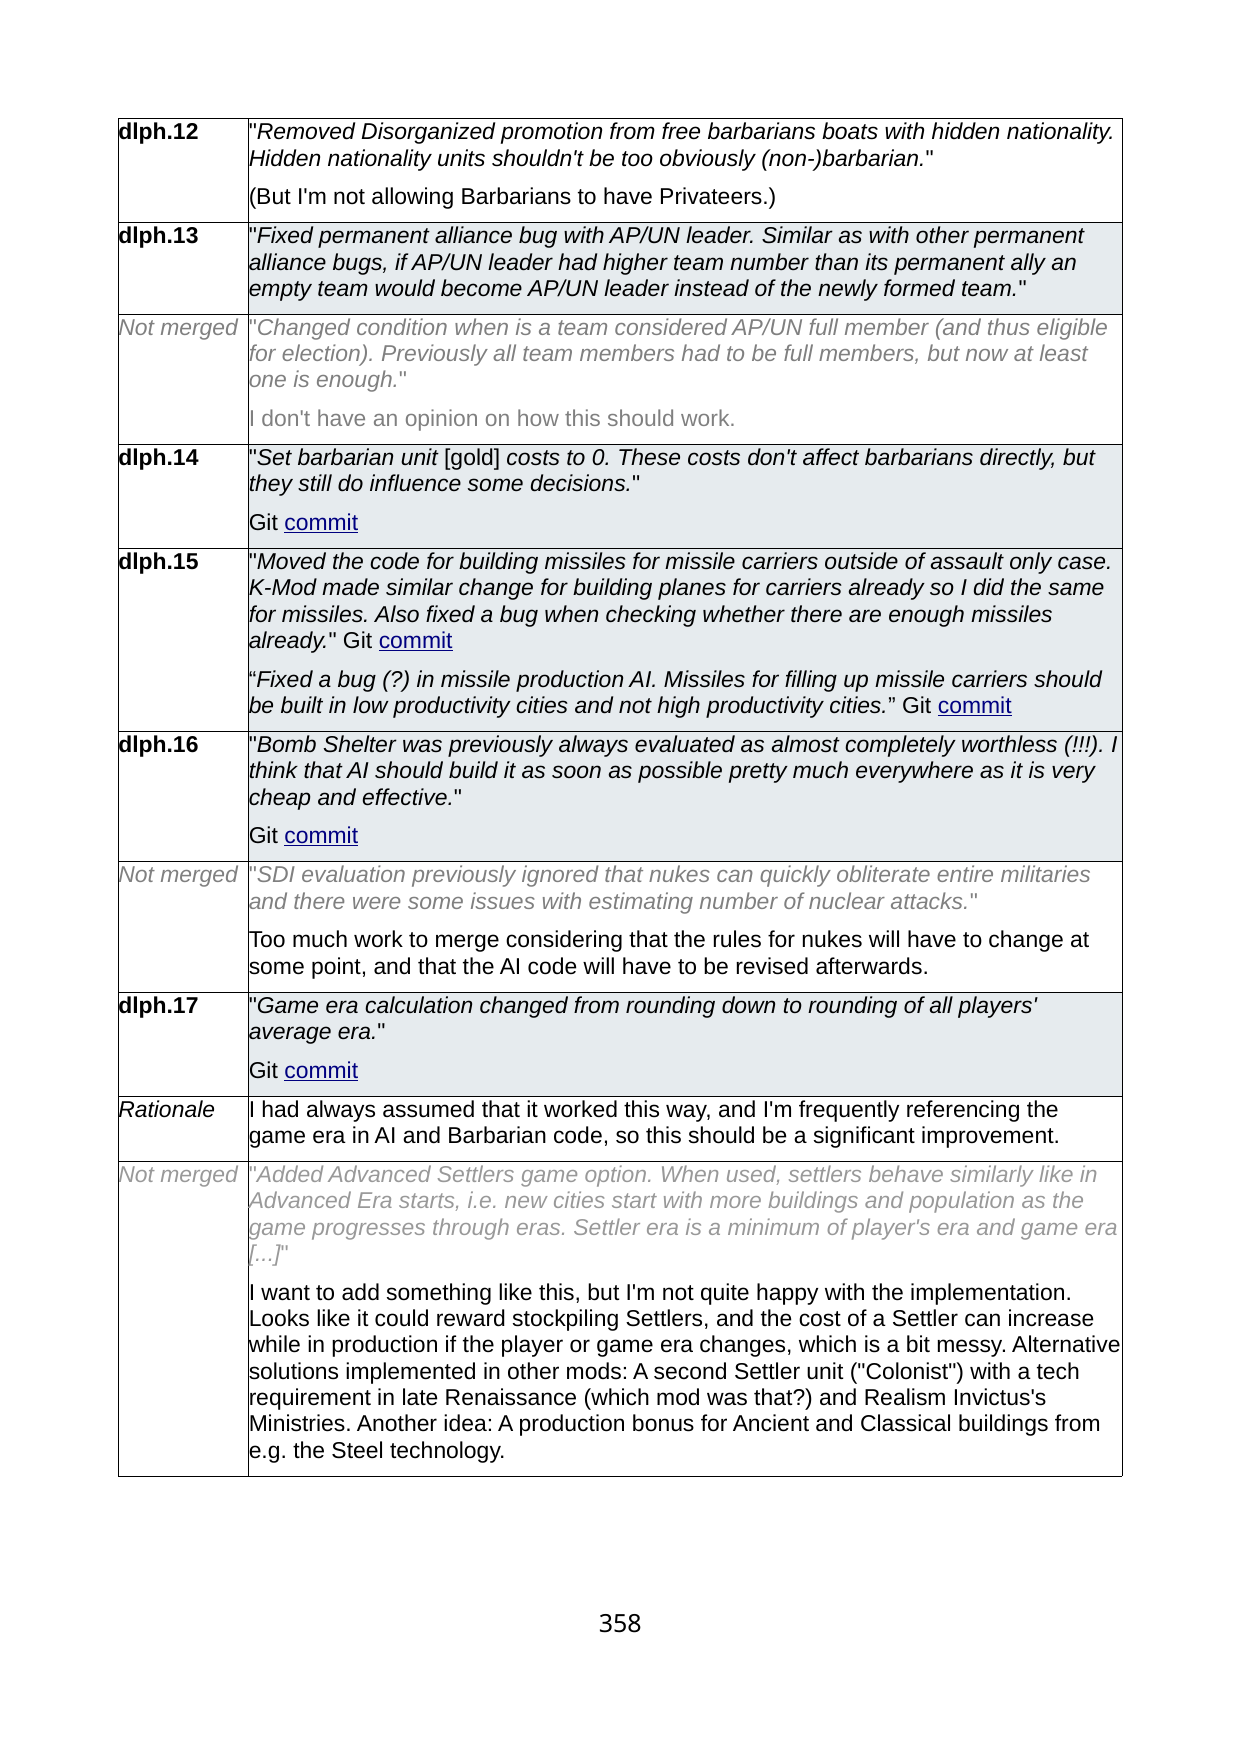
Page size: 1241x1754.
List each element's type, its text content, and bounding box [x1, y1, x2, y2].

table_cell Not merged [119, 1162, 248, 1476]
table_cell I had always assumed that it worked this way, and I'm frequently referencing the game era in AI and Barbarian code, so this should be a significant improvement. [249, 1097, 1122, 1161]
table_cell "Fixed permanent alliance bug with AP/UN leader. Similar as with other permanent alliance bugs, if AP/UN leader had higher team number than its permanent ally an empty team would become AP/UN leader instead of the newly formed team." [249, 223, 1122, 314]
table_cell Not merged [119, 862, 248, 992]
table_cell "Game era calculation changed from rounding down to rounding of all players' average era." Git commit [249, 993, 1122, 1096]
table_cell "Moved the code for building missiles for missile carriers outside of assault only case. K-Mod made similar change for building planes for carriers already so I did the same for missiles. Also fixed a bug when checking whether there are enough missiles already." Git commit “Fixed a bug (?) in missile production AI. Missiles for filling up missile carriers should be built in low productivity cities and not high productivity cities.” Git commit [249, 549, 1122, 731]
table_cell "SDI evaluation previously ignored that nukes can quickly obliterate entire militaries and there were some issues with estimating number of nuclear attacks." Too much work to merge considering that the rules for nukes will have to change at some point, and that the AI code will have to be revised afterwards. [249, 862, 1122, 992]
table_cell Rationale [119, 1097, 248, 1161]
table_cell dlph.12 [119, 119, 248, 222]
table_cell dlph.13 [119, 223, 248, 314]
table_cell dlph.14 [119, 445, 248, 548]
table_cell "Set barbarian unit [gold] costs to 0. These costs don't affect barbarians directly, but they still do influence some decisions." Git commit [249, 445, 1122, 548]
table_cell dlph.16 [119, 732, 248, 861]
table_cell dlph.17 [119, 993, 248, 1096]
table_cell "Added Advanced Settlers game option. When used, settlers behave similarly like in Advanced Era starts, i.e. new cities start with more buildings and population as the game progresses through eras. Settler era is a minimum of player's era and game era [...]" I want to add something like this, but I'm not quite happy with the implementation. Looks like it could reward stockpiling Settlers, and the cost of a Settler can increase while in production if the player or game era changes, which is a bit messy. Alternative solutions implemented in other mods: A second Settler unit ("Colonist") with a tech requirement in late Renaissance (which mod was that?) and Realism Invictus's Ministries. Another idea: A production bonus for Ancient and Classical buildings from e.g. the Steel technology. [249, 1162, 1122, 1476]
table_cell "Bomb Shelter was previously always evaluated as almost completely worthless (!!!). I think that AI should build it as soon as possible pretty much everywhere as it is very cheap and effective." Git commit [249, 732, 1122, 861]
table_cell "Removed Disorganized promotion from free barbarians boats with hidden nationality. Hidden nationality units shouldn't be too obviously (non-)barbarian." (But I'm not allowing Barbarians to have Privateers.) [249, 119, 1122, 222]
table_cell Not merged [119, 315, 248, 444]
table_cell dlph.15 [119, 549, 248, 731]
table_cell "Changed condition when is a team considered AP/UN full member (and thus eligible for election). Previously all team members had to be full members, but now at least one is enough." I don't have an opinion on how this should work. [249, 315, 1122, 444]
